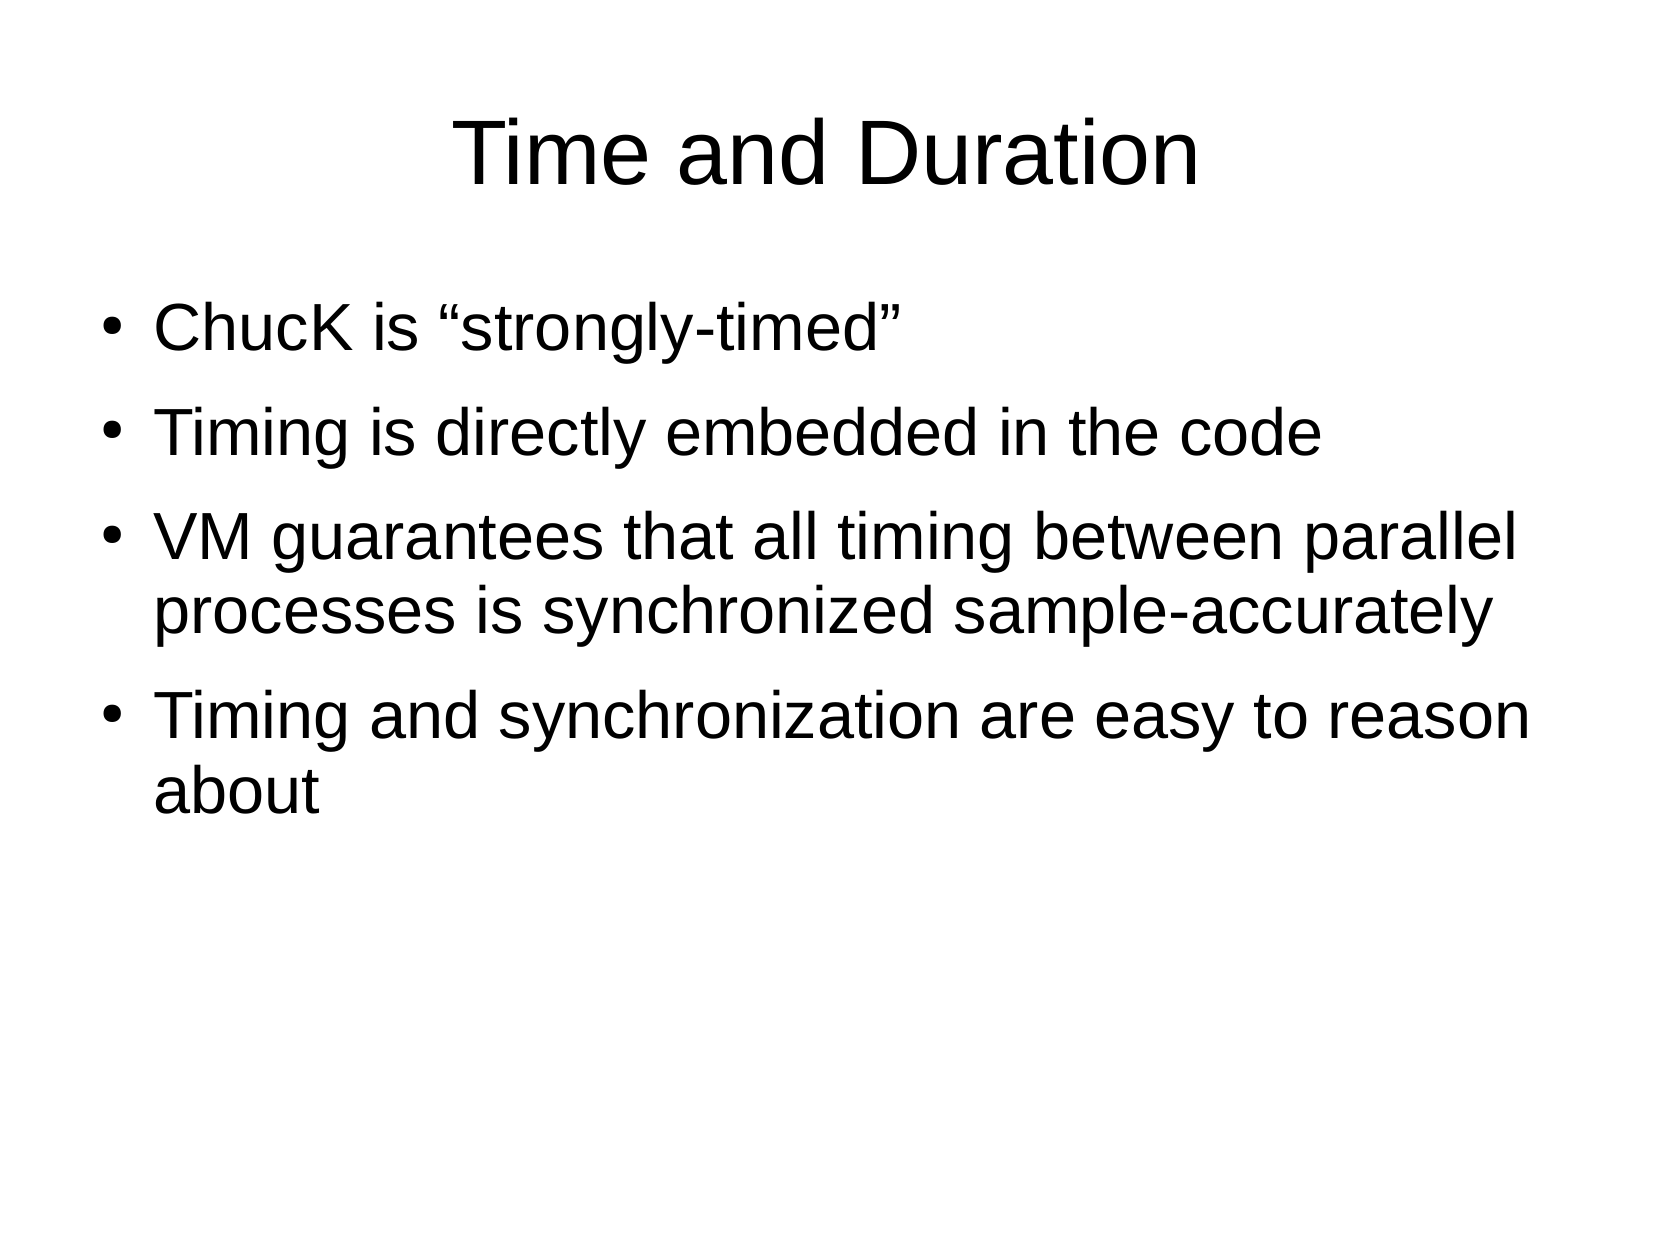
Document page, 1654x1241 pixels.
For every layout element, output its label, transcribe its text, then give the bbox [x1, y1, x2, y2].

list ChucK is “strongly-timed” Timing is directly embedded in the code VM guarantees that all timing between parallel processes is synchronized sample-accurately Timing and synchronization are easy to reason about [82, 290, 1538, 1010]
title Time and Duration [82, 49, 1571, 257]
